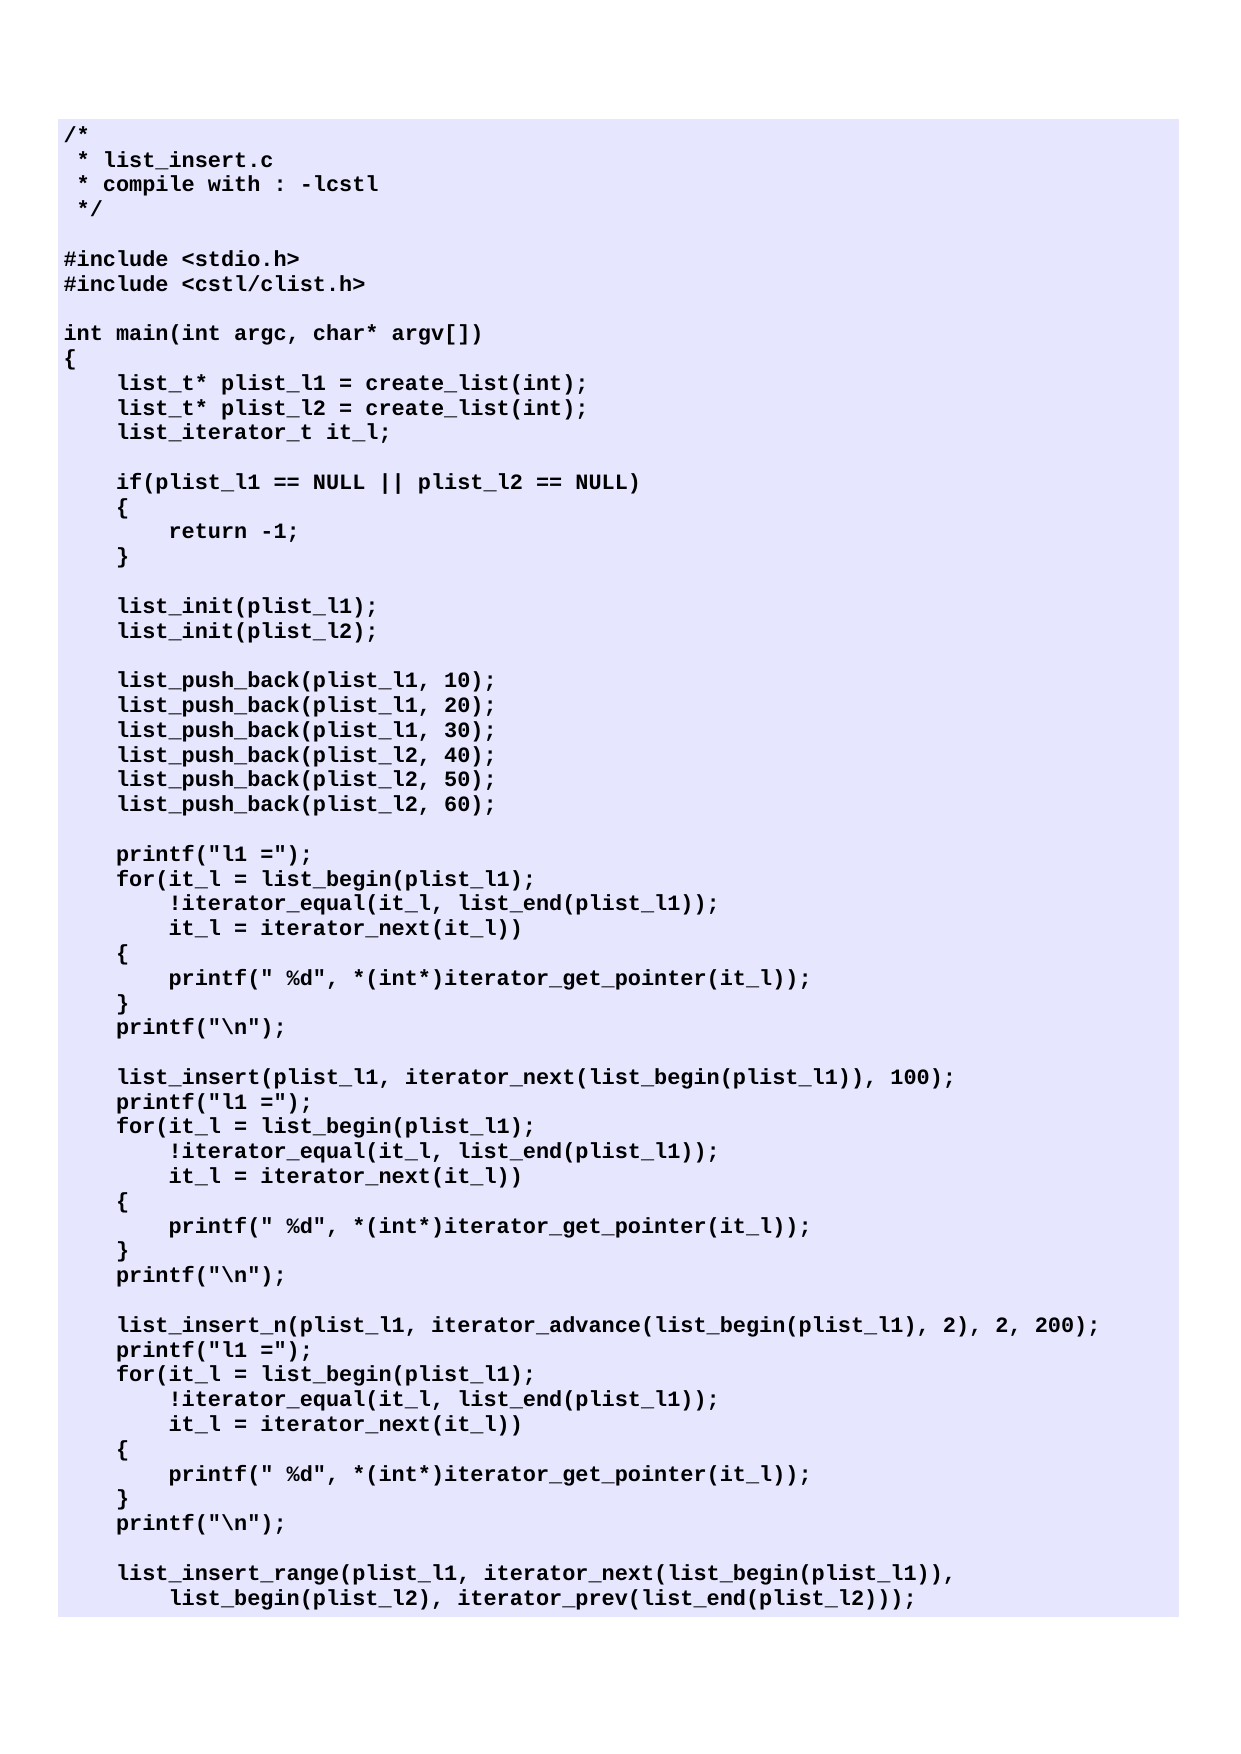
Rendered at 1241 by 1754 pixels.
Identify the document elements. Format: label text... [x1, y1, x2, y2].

table_header /* * list_insert.c * compile with : -lcstl */ #include <stdio.h> #include <cstl/clist.h> int main(int argc, char* argv[]) { list_t* plist_l1 = create_list(int); list_t* plist_l2 = create_list(int); list_iterator_t it_l; if(plist_l1 == NULL || plist_l2 == NULL) { return -1; } list_init(plist_l1); list_init(plist_l2); list_push_back(plist_l1, 10); list_push_back(plist_l1, 20); list_push_back(plist_l1, 30); list_push_back(plist_l2, 40); list_push_back(plist_l2, 50); list_push_back(plist_l2, 60); printf("l1 ="); for(it_l = list_begin(plist_l1); !iterator_equal(it_l, list_end(plist_l1)); it_l = iterator_next(it_l)) { printf(" %d", *(int*)iterator_get_pointer(it_l)); } printf("\n"); list_insert(plist_l1, iterator_next(list_begin(plist_l1)), 100); printf("l1 ="); for(it_l = list_begin(plist_l1); !iterator_equal(it_l, list_end(plist_l1)); it_l = iterator_next(it_l)) { printf(" %d", *(int*)iterator_get_pointer(it_l)); } printf("\n"); list_insert_n(plist_l1, iterator_advance(list_begin(plist_l1), 2), 2, 200); printf("l1 ="); for(it_l = list_begin(plist_l1); !iterator_equal(it_l, list_end(plist_l1)); it_l = iterator_next(it_l)) { printf(" %d", *(int*)iterator_get_pointer(it_l)); } printf("\n"); list_insert_range(plist_l1, iterator_next(list_begin(plist_l1)), list_begin(plist_l2), iterator_prev(list_end(plist_l2))); [58, 119, 1179, 1617]
